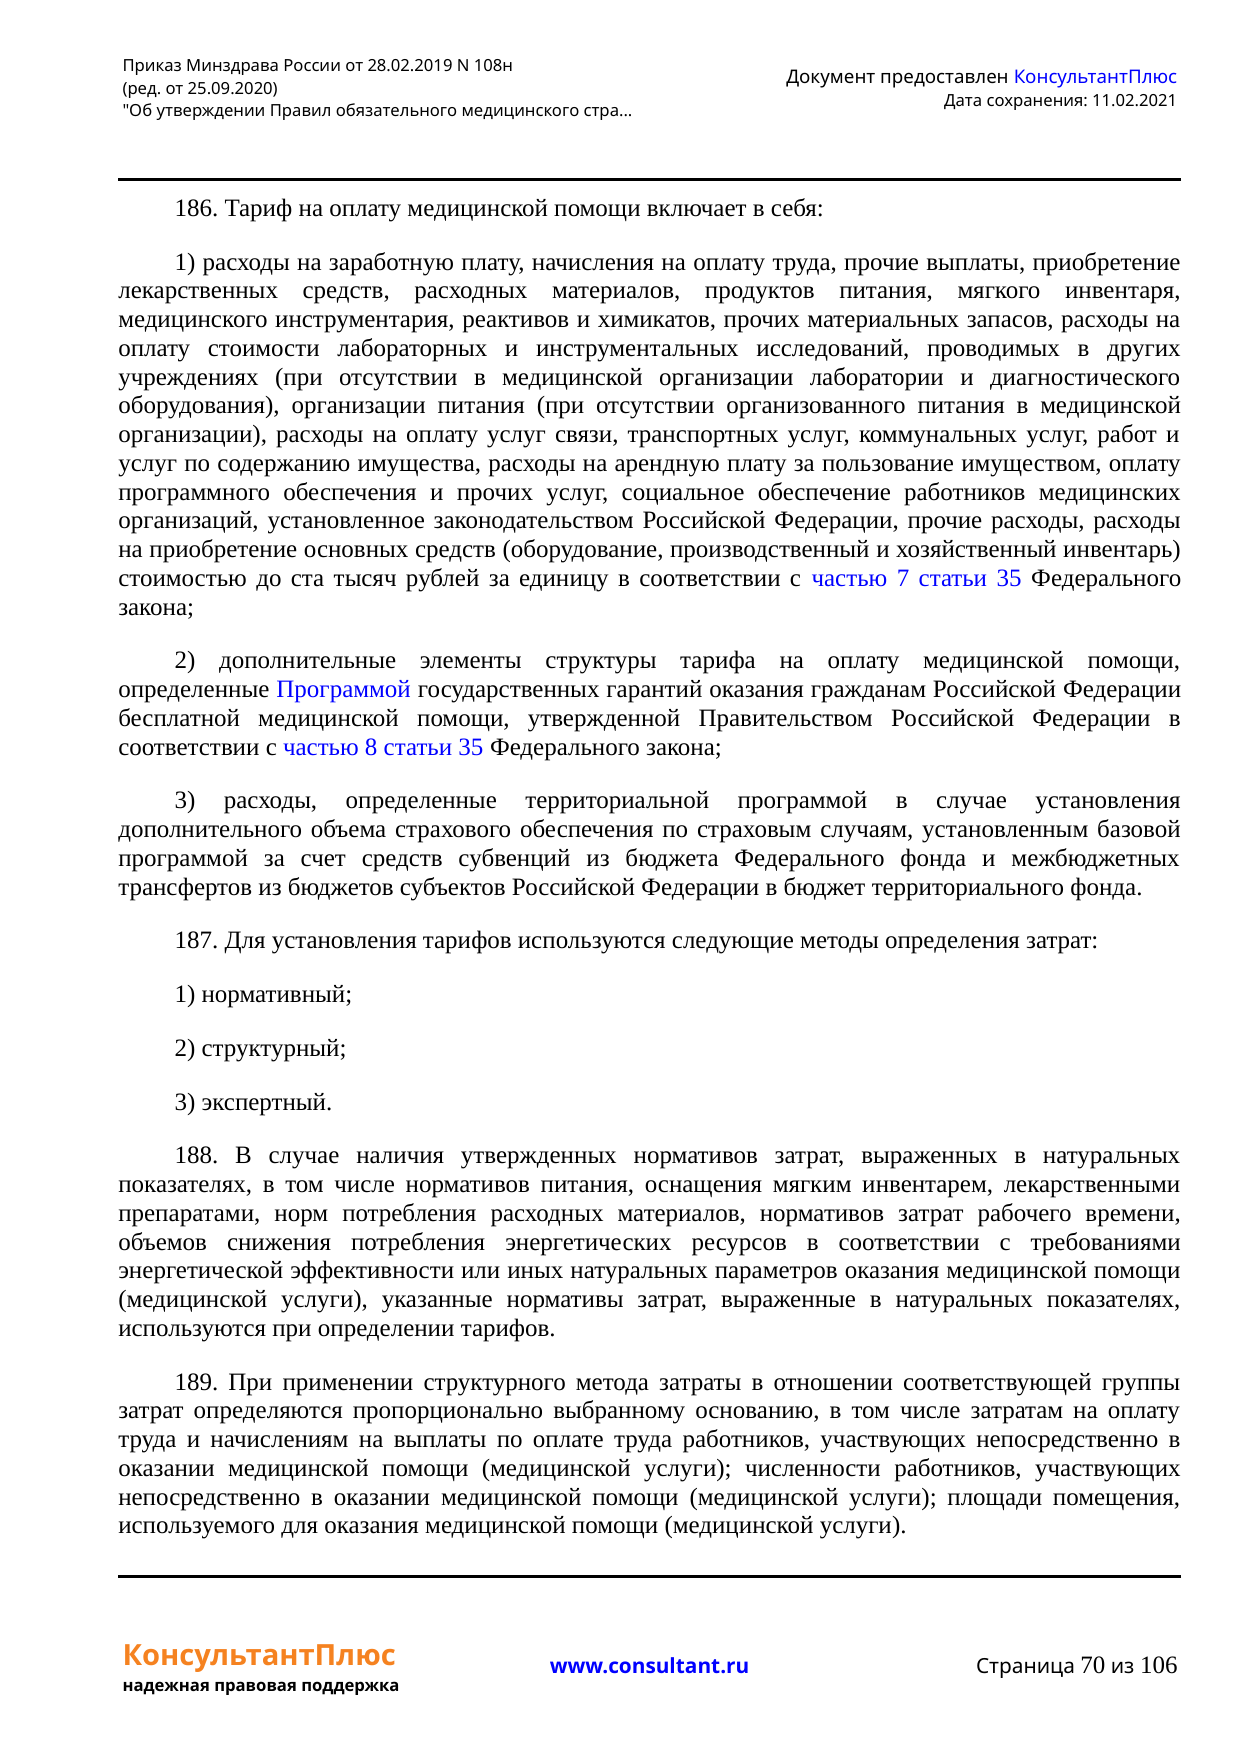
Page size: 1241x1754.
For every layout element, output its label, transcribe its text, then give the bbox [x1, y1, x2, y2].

text 2) структурный; [118, 1033, 1181, 1062]
text 189. При применении структурного метода затраты в отношении соответствующей группы затрат определяются пропорционально выбранному основанию, в том числе затратам на оплату труда и начислениям на выплаты по оплате труда работников, участвующих непосредственно в оказании медицинской помощи (медицинской услуги); численности работников, участвующих непосредственно в оказании медицинской помощи (медицинской услуги); площади помещения, используемого для оказания медицинской помощи (медицинской услуги). [118, 1367, 1181, 1539]
text 188. В случае наличия утвержденных нормативов затрат, выраженных в натуральных показателях, в том числе нормативов питания, оснащения мягким инвентарем, лекарственными препаратами, норм потребления расходных материалов, нормативов затрат рабочего времени, объемов снижения потребления энергетических ресурсов в соответствии с требованиями энергетической эффективности или иных натуральных параметров оказания медицинской помощи (медицинской услуги), указанные нормативы затрат, выраженные в натуральных показателях, используются при определении тарифов. [118, 1140, 1181, 1342]
text 186. Тариф на оплату медицинской помощи включает в себя: [118, 193, 1181, 222]
text 2) дополнительные элементы структуры тарифа на оплату медицинской помощи, определенные Программой государственных гарантий оказания гражданам Российской Федерации бесплатной медицинской помощи, утвержденной Правительством Российской Федерации в соответствии с частью 8 статьи 35 Федерального закона; [118, 645, 1181, 760]
text 3) расходы, определенные территориальной программой в случае установления дополнительного объема страхового обеспечения по страховым случаям, установленным базовой программой за счет средств субвенций из бюджета Федерального фонда и межбюджетных трансфертов из бюджетов субъектов Российской Федерации в бюджет территориального фонда. [118, 785, 1181, 900]
text 3) экспертный. [118, 1087, 1181, 1115]
text 1) нормативный; [118, 979, 1181, 1008]
text 187. Для установления тарифов используются следующие методы определения затрат: [118, 925, 1181, 954]
text 1) расходы на заработную плату, начисления на оплату труда, прочие выплаты, приобретение лекарственных средств, расходных материалов, продуктов питания, мягкого инвентаря, медицинского инструментария, реактивов и химикатов, прочих материальных запасов, расходы на оплату стоимости лабораторных и инструментальных исследований, проводимых в других учреждениях (при отсутствии в медицинской организации лаборатории и диагностического оборудования), организации питания (при отсутствии организованного питания в медицинской организации), расходы на оплату услуг связи, транспортных услуг, коммунальных услуг, работ и услуг по содержанию имущества, расходы на арендную плату за пользование имуществом, оплату программного обеспечения и прочих услуг, социальное обеспечение работников медицинских организаций, установленное законодательством Российской Федерации, прочие расходы, расходы на приобретение основных средств (оборудование, производственный и хозяйственный инвентарь) стоимостью до ста тысяч рублей за единицу в соответствии с частью 7 статьи 35 Федерального закона; [118, 247, 1181, 620]
